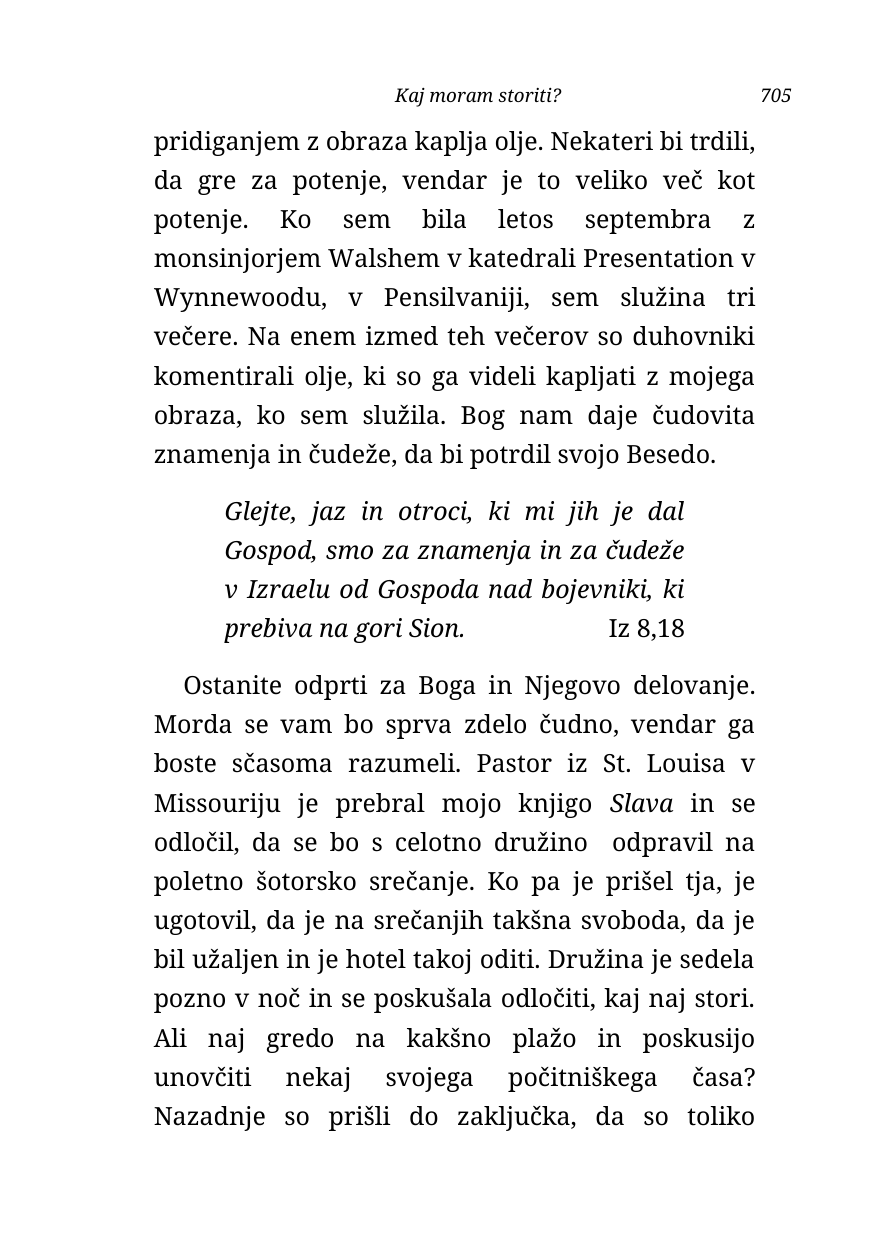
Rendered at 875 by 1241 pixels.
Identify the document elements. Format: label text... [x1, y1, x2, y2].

text Glejte, jaz in otroci, ki mi jih je dal Gospod, smo za znamenja in za čudeže v Izraelu od Gospoda nad bojevniki, ki prebiva na gori Sion. Iz 8,18 [224, 493, 685, 645]
text Ostanite odprti za Boga in Njegovo delovanje. Morda se vam bo sprva zdelo čudno, vendar ga boste sčasoma razumeli. Pastor iz St. Louisa v Missouriju je prebral mojo knjigo Slava in se odločil, da se bo s celotno družino odpravil na poletno šotorsko srečanje. Ko pa je prišel tja, je ugotovil, da je na srečanjih takšna svoboda, da je bil užaljen in je hotel takoj oditi. Družina je sedela pozno v noč in se poskušala odločiti, kaj naj stori. Ali naj gredo na kakšno plažo in poskusijo unovčiti nekaj svojega počitniškega časa? Nazadnje so prišli do zaključka, da so toliko [153, 668, 756, 1133]
text pridiganjem z obraza kaplja olje. Nekateri bi trdili, da gre za potenje, vendar je to veliko več kot potenje. Ko sem bila letos septembra z monsinjorjem Walshem v katedrali Presentation v Wynnewoodu, v Pensilvaniji, sem služina tri večere. Na enem izmed teh večerov so duhovniki komentirali olje, ki so ga videli kapljati z mojega obraza, ko sem služila. Bog nam daje čudovita znamenja in čudeže, da bi potrdil svojo Besedo. [153, 123, 756, 471]
